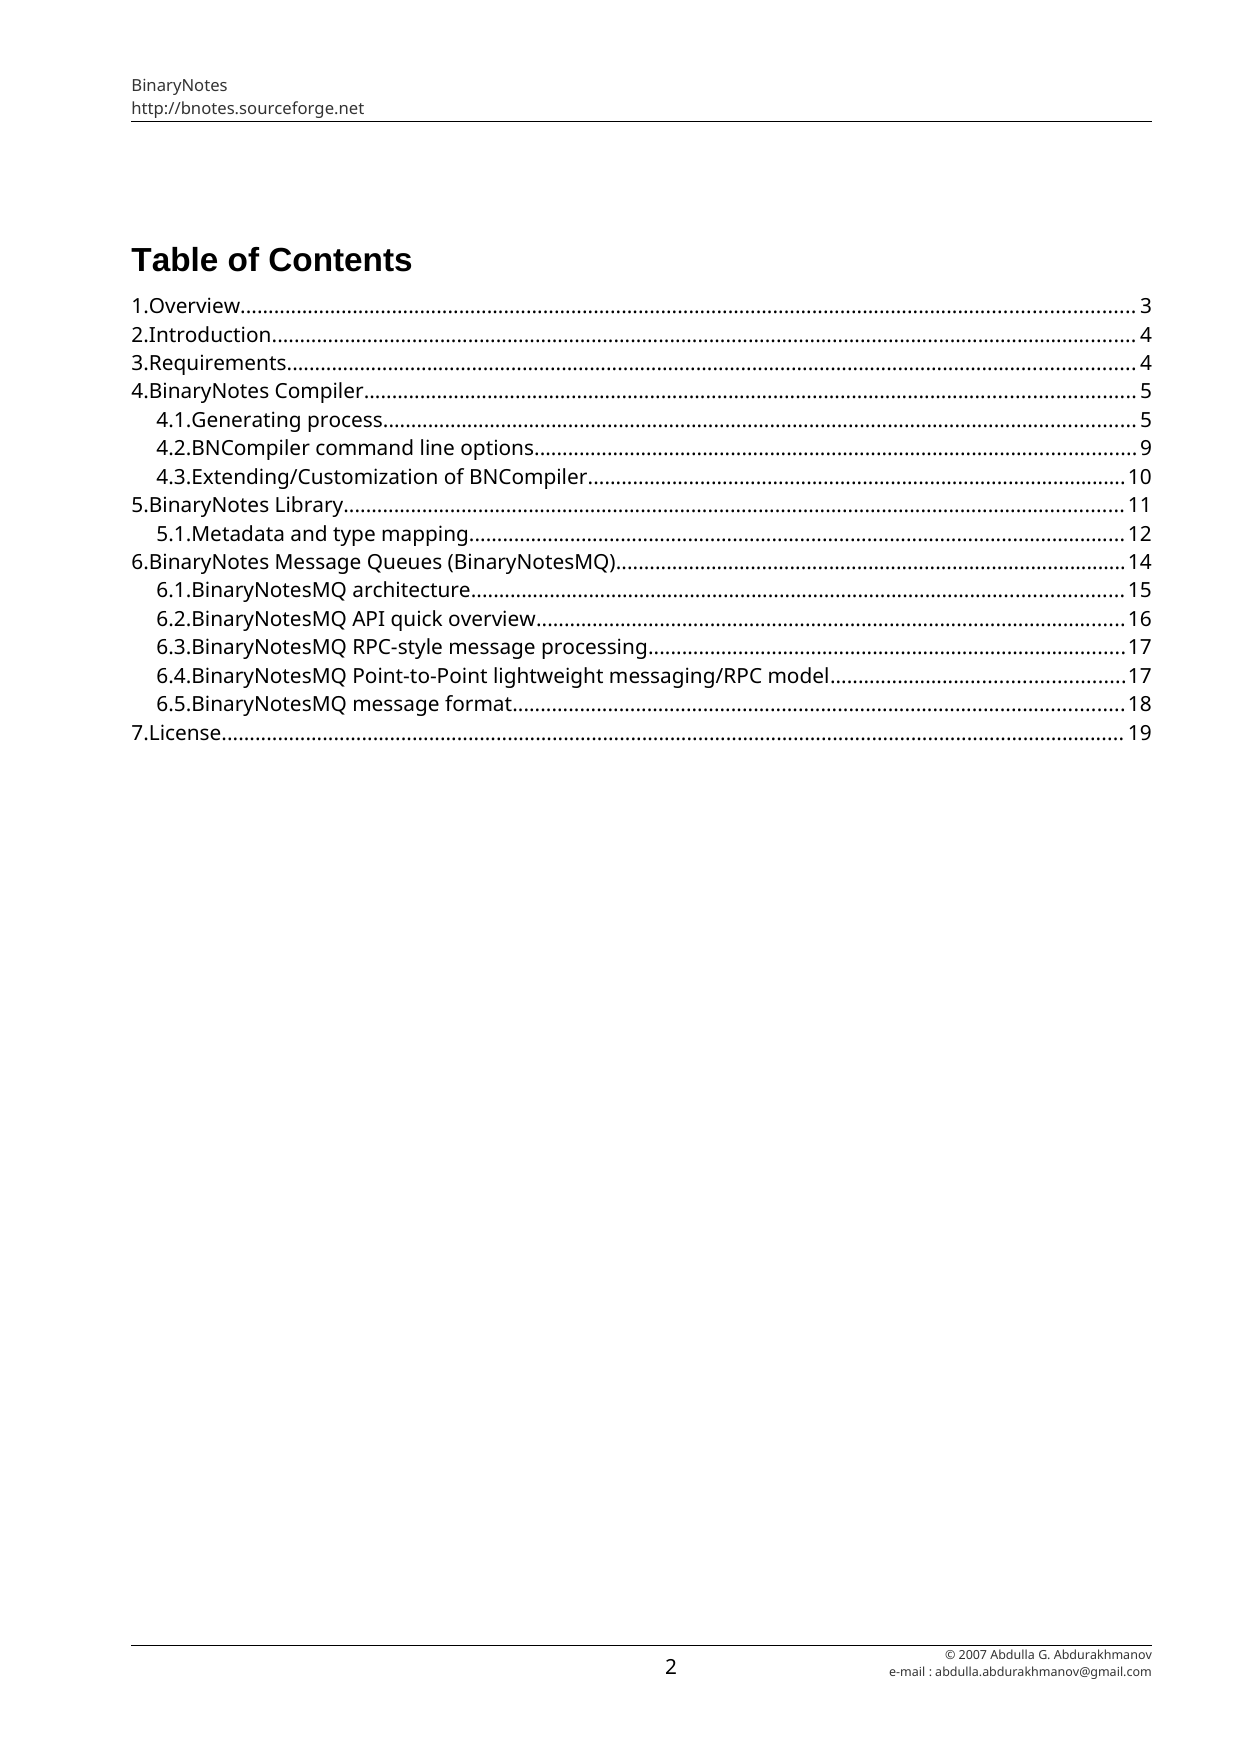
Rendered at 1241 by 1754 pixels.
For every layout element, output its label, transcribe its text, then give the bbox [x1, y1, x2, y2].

text 1.Overview 3 [131, 291, 1152, 320]
text 4.1.Generating process 5 [156, 405, 1152, 433]
text 4.2.BNCompiler command line options 9 [156, 433, 1152, 462]
text 6.1.BinaryNotesMQ architecture 15 [156, 576, 1152, 604]
text 6.2.BinaryNotesMQ API quick overview 16 [156, 604, 1152, 632]
text 4.3.Extending/Customization of BNCompiler 10 [156, 462, 1152, 490]
text 5.1.Metadata and type mapping 12 [156, 519, 1152, 547]
subtitle Table of Contents [131, 241, 1152, 279]
text 6.5.BinaryNotesMQ message format 18 [156, 689, 1152, 718]
text 6.BinaryNotes Message Queues (BinaryNotesMQ) 14 [131, 547, 1152, 576]
text 2.Introduction 4 [131, 320, 1152, 348]
text 7.License 19 [131, 718, 1152, 746]
text 3.Requirements 4 [131, 348, 1152, 377]
text 6.4.BinaryNotesMQ Point-to-Point lightweight messaging/RPC model 17 [156, 661, 1152, 689]
text 4.BinaryNotes Compiler 5 [131, 377, 1152, 405]
text 6.3.BinaryNotesMQ RPC-style message processing 17 [156, 632, 1152, 661]
text 5.BinaryNotes Library 11 [131, 490, 1152, 519]
